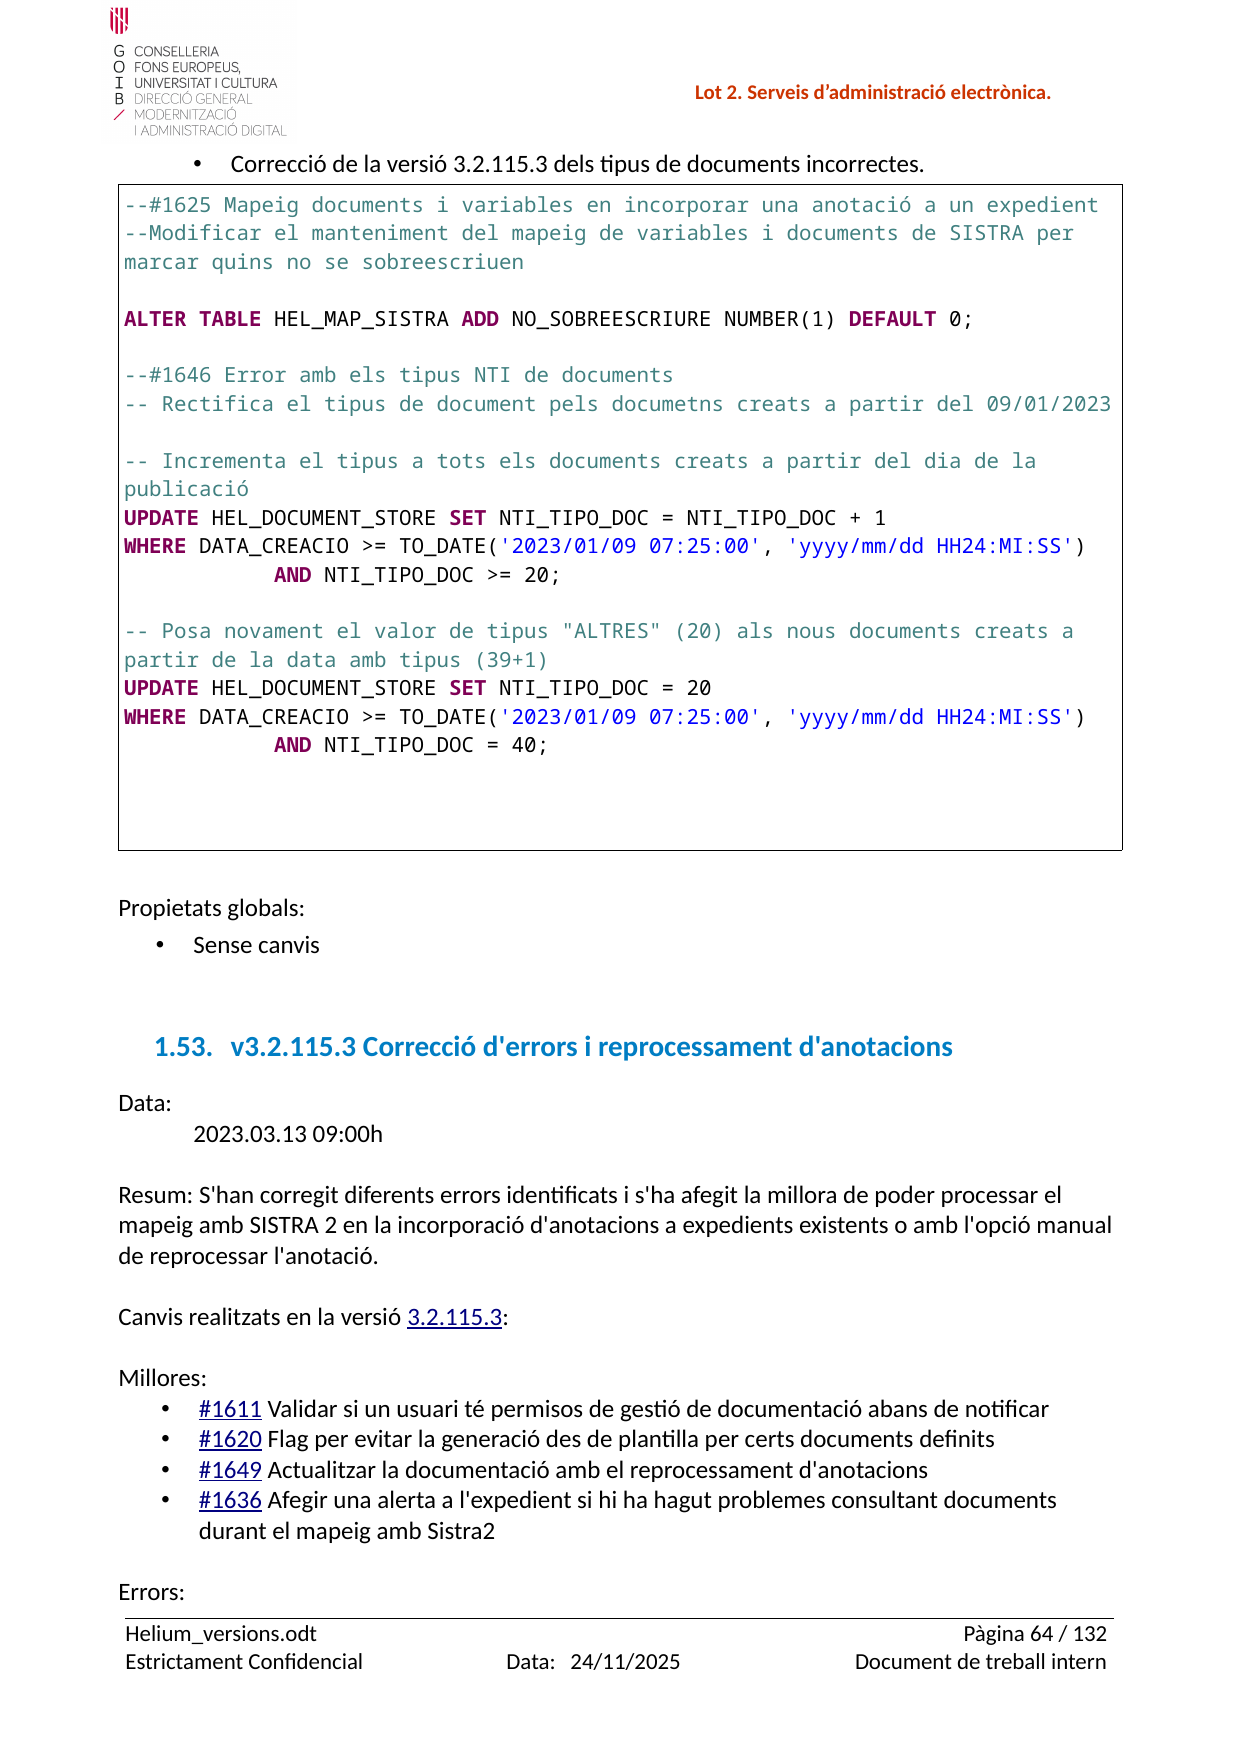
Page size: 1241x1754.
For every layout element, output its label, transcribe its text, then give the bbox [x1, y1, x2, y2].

list #1611 Validar si un usuari té permisos de gestió de documentació abans de notificar [161, 1393, 1122, 1423]
text 2023.03.13 09:00h [118, 1118, 1122, 1148]
list Correcció de la versió 3.2.115.3 dels tipus de documents incorrectes. [193, 148, 1122, 178]
picture [100, 0, 297, 144]
table_header --#1625 Mapeig documents i variables en incorporar una anotació a un expedient --Modificar el manteniment del mapeig de variables i documents de SISTRA per marcar quins no se sobreescriuen ALTER TABLE HEL_MAP_SISTRA ADD NO_SOBREESCRIURE NUMBER(1) DEFAULT 0; --#1646 Error amb els tipus NTI de documents -- Rectifica el tipus de document pels documetns creats a partir del 09/01/2023 -- Incrementa el tipus a tots els documents creats a partir del dia de la publicació UPDATE HEL_DOCUMENT_STORE SET NTI_TIPO_DOC = NTI_TIPO_DOC + 1 WHERE DATA_CREACIO >= TO_DATE('2023/01/09 07:25:00', 'yyyy/mm/dd HH24:MI:SS') AND NTI_TIPO_DOC >= 20; -- Posa novament el valor de tipus "ALTRES" (20) als nous documents creats a partir de la data amb tipus (39+1) UPDATE HEL_DOCUMENT_STORE SET NTI_TIPO_DOC = 20 WHERE DATA_CREACIO >= TO_DATE('2023/01/09 07:25:00', 'yyyy/mm/dd HH24:MI:SS') AND NTI_TIPO_DOC = 40; [119, 185, 1122, 850]
list #1620 Flag per evitar la generació des de plantilla per certs documents definits [161, 1423, 1122, 1454]
text Canvis realitzats en la versió 3.2.115.3: [118, 1301, 1122, 1332]
list #1636 Afegir una alerta a l'expedient si hi ha hagut problemes consultant documents durant el mapeig amb Sistra2 [161, 1484, 1122, 1545]
list #1649 Actualitzar la documentació amb el reprocessament d'anotacions [161, 1454, 1122, 1484]
list Sense canvis [156, 929, 1122, 959]
text Data: [118, 1087, 1122, 1118]
text Resum: S'han corregit diferents errors identificats i s'ha afegit la millora de poder processar el mapeig amb SISTRA 2 en la incorporació d'anotacions a expedients existents o amb l'opció manual de reprocessar l'anotació. [118, 1179, 1122, 1271]
text Millores: [118, 1362, 1122, 1393]
subtitle v3.2.115.3 Correcció d'errors i reprocessament d'anotacions [153, 1028, 1122, 1064]
text Propietats globals: [118, 892, 1122, 923]
text Errors: [118, 1576, 1122, 1606]
